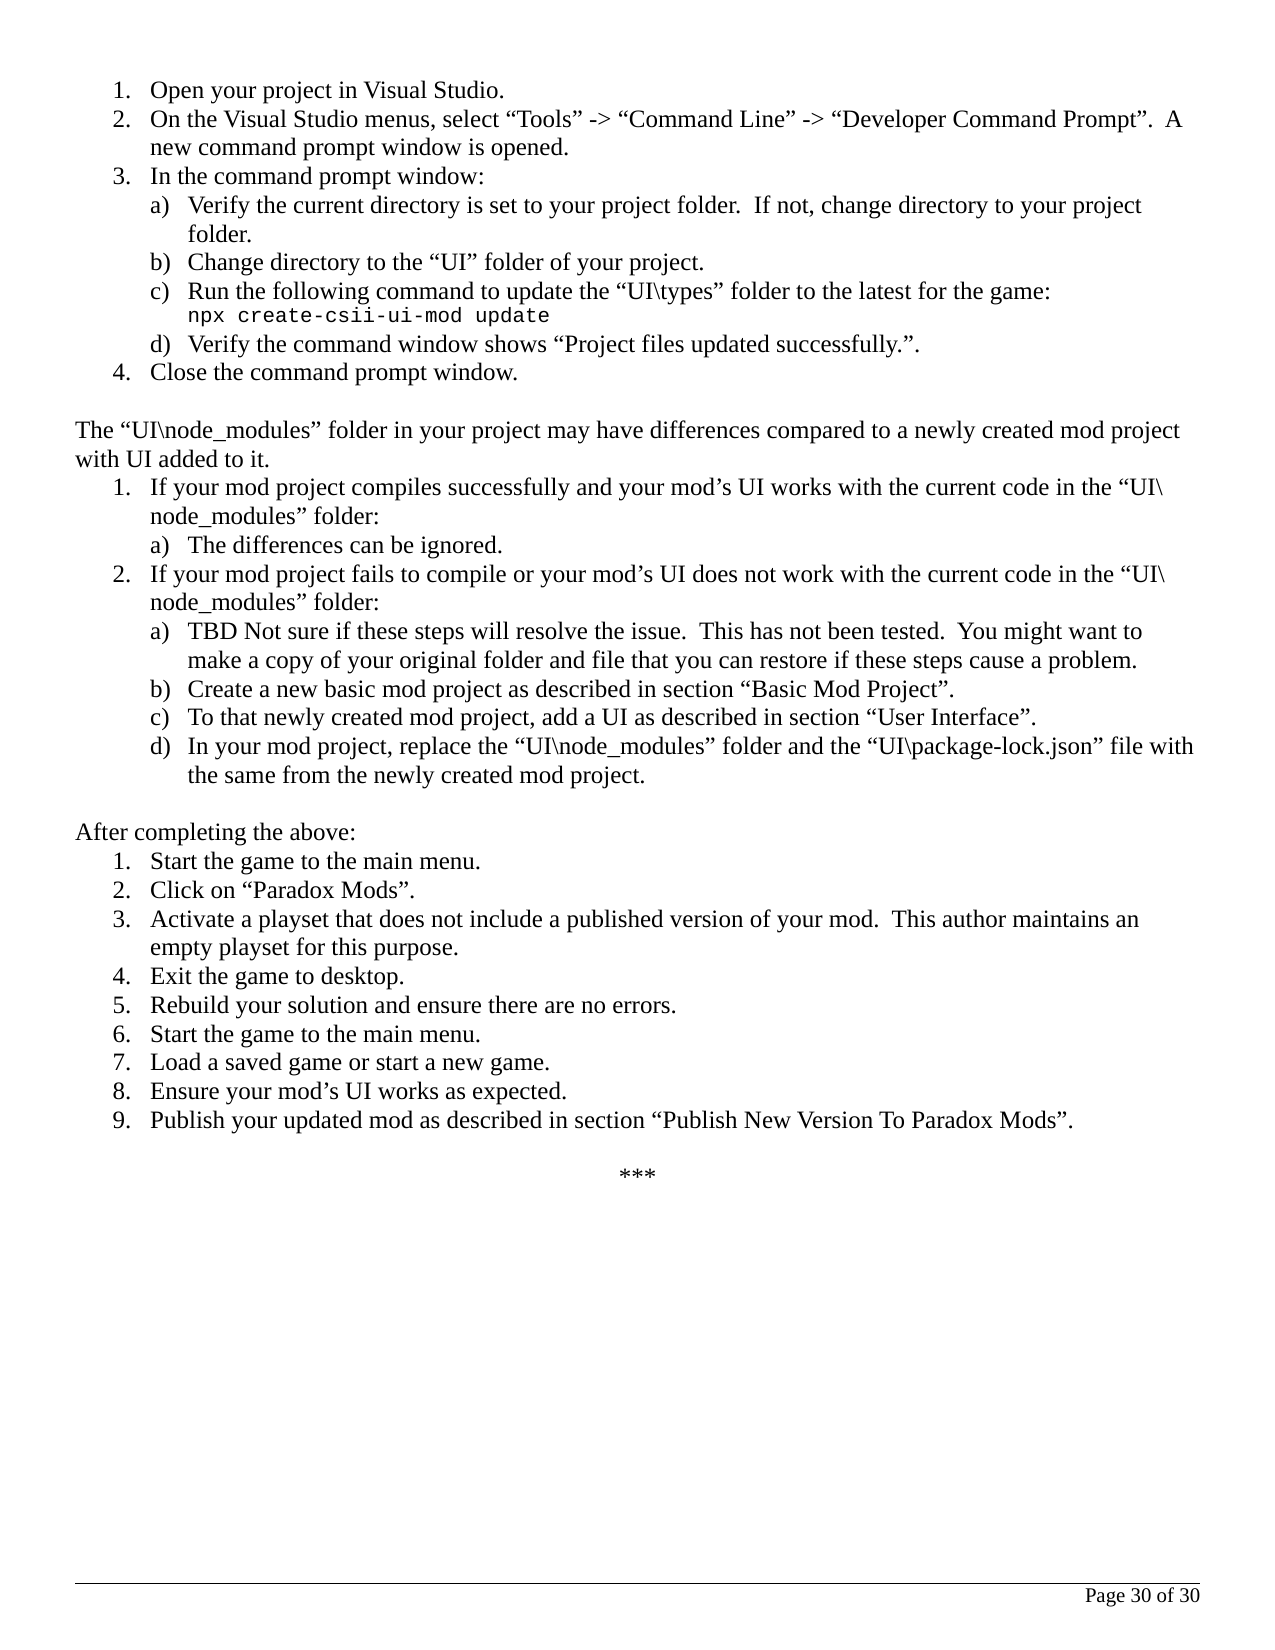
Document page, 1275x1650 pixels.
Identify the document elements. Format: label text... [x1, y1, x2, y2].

text *** [75, 1162, 1200, 1191]
list Ensure your mod’s UI works as expected. [112, 1076, 1200, 1105]
list In your mod project, replace the “UI\node_modules” folder and the “UI\package-lock.json” file with the same from the newly created mod project. [150, 731, 1200, 789]
list Open your project in Visual Studio. [112, 75, 1200, 104]
list On the Visual Studio menus, select “Tools” -> “Command Line” -> “Developer Command Prompt”. A new command prompt window is opened. [112, 104, 1200, 161]
list Close the command prompt window. [112, 357, 1200, 386]
text The “UI\node_modules” folder in your project may have differences compared to a newly created mod project with UI added to it. [75, 415, 1200, 472]
list Activate a playset that does not include a published version of your mod. This author maintains an empty playset for this purpose. [112, 904, 1200, 961]
list Click on “Paradox Mods”. [112, 875, 1200, 904]
text After completing the above: [75, 817, 1200, 846]
list Start the game to the main menu. [112, 1019, 1200, 1047]
list Publish your updated mod as described in section “Publish New Version To Paradox Mods”. [112, 1105, 1200, 1134]
list Rebuild your solution and ensure there are no errors. [112, 990, 1200, 1019]
list Start the game to the main menu. [112, 846, 1200, 875]
list If your mod project compiles successfully and your mod’s UI works with the current code in the “UI\node_modules” folder: [112, 472, 1200, 530]
list Change directory to the “UI” folder of your project. [150, 247, 1200, 276]
list TBD Not sure if these steps will resolve the issue. This has not been tested. You might want to make a copy of your original folder and file that you can restore if these steps cause a problem. [150, 616, 1200, 674]
list Load a saved game or start a new game. [112, 1047, 1200, 1076]
list In the command prompt window: [112, 161, 1200, 190]
list Verify the current directory is set to your project folder. If not, change directory to your project folder. [150, 190, 1200, 247]
list To that newly created mod project, add a UI as described in section “User Interface”. [150, 702, 1200, 731]
list Verify the command window shows “Project files updated successfully.”. [150, 329, 1200, 357]
list The differences can be ignored. [150, 530, 1200, 559]
list Exit the game to desktop. [112, 961, 1200, 990]
list Run the following command to update the “UI\types” folder to the latest for the game: npx create-csii-ui-mod update [150, 276, 1200, 329]
list If your mod project fails to compile or your mod’s UI does not work with the current code in the “UI\node_modules” folder: [112, 559, 1200, 616]
list Create a new basic mod project as described in section “Basic Mod Project”. [150, 674, 1200, 702]
